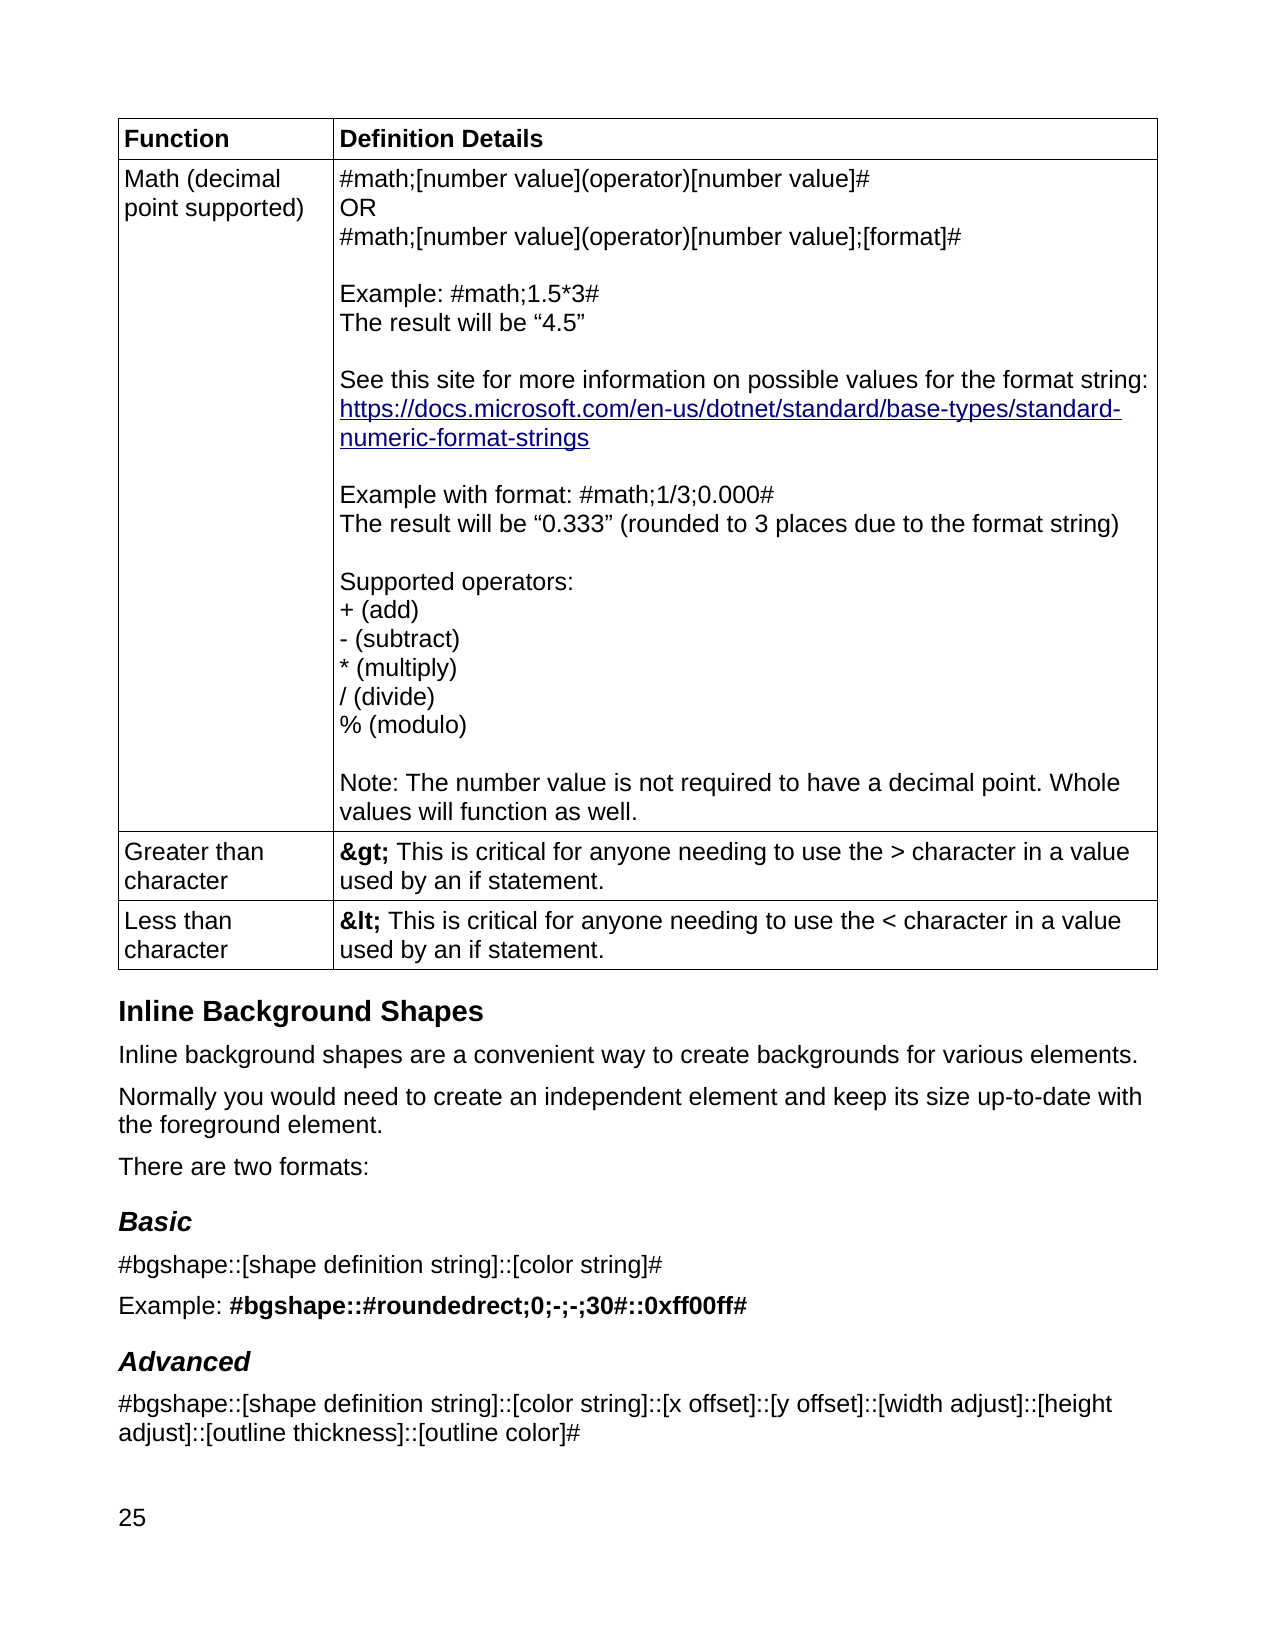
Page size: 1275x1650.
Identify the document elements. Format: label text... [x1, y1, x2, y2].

subtitle Inline Background Shapes [118, 994, 1157, 1028]
table_cell &lt; This is critical for anyone needing to use the < character in a value used by an if statement. [334, 901, 1157, 969]
table_header Definition Details [334, 119, 1157, 158]
text #bgshape::[shape definition string]::[color string]::[x offset]::[y offset]::[width adjust]::[height adjust]::[outline thickness]::[outline color]# [118, 1389, 1157, 1447]
subtitle Advanced [118, 1345, 1157, 1377]
table_cell Less than character [119, 901, 333, 969]
subtitle Basic [118, 1206, 1157, 1237]
text #bgshape::[shape definition string]::[color string]# [118, 1250, 1157, 1279]
text Inline background shapes are a convenient way to create backgrounds for various elements. [118, 1041, 1157, 1069]
text Normally you would need to create an independent element and keep its size up-to-date with the foreground element. [118, 1082, 1157, 1139]
text Example: #bgshape::#roundedrect;0;-;-;30#::0xff00ff# [118, 1291, 1157, 1320]
table_cell Greater than character [119, 832, 333, 900]
table_cell #math;[number value](operator)[number value]# OR #math;[number value](operator)[number value];[format]# Example: #math;1.5*3# The result will be “4.5” See this site for more information on possible values for the format string: https://docs.microsoft.com/en-us/dotnet/standard/base-types/standard-numeric-format-strings Example with format: #math;1/3;0.000# The result will be “0.333” (rounded to 3 places due to the format string) Supported operators: + (add) - (subtract) * (multiply) / (divide) % (modulo) Note: The number value is not required to have a decimal point. Whole values will function as well. [334, 160, 1157, 831]
text There are two formats: [118, 1152, 1157, 1181]
table_header Function [119, 119, 333, 158]
table_cell &gt; This is critical for anyone needing to use the > character in a value used by an if statement. [334, 832, 1157, 900]
table_cell Math (decimal point supported) [119, 160, 333, 831]
